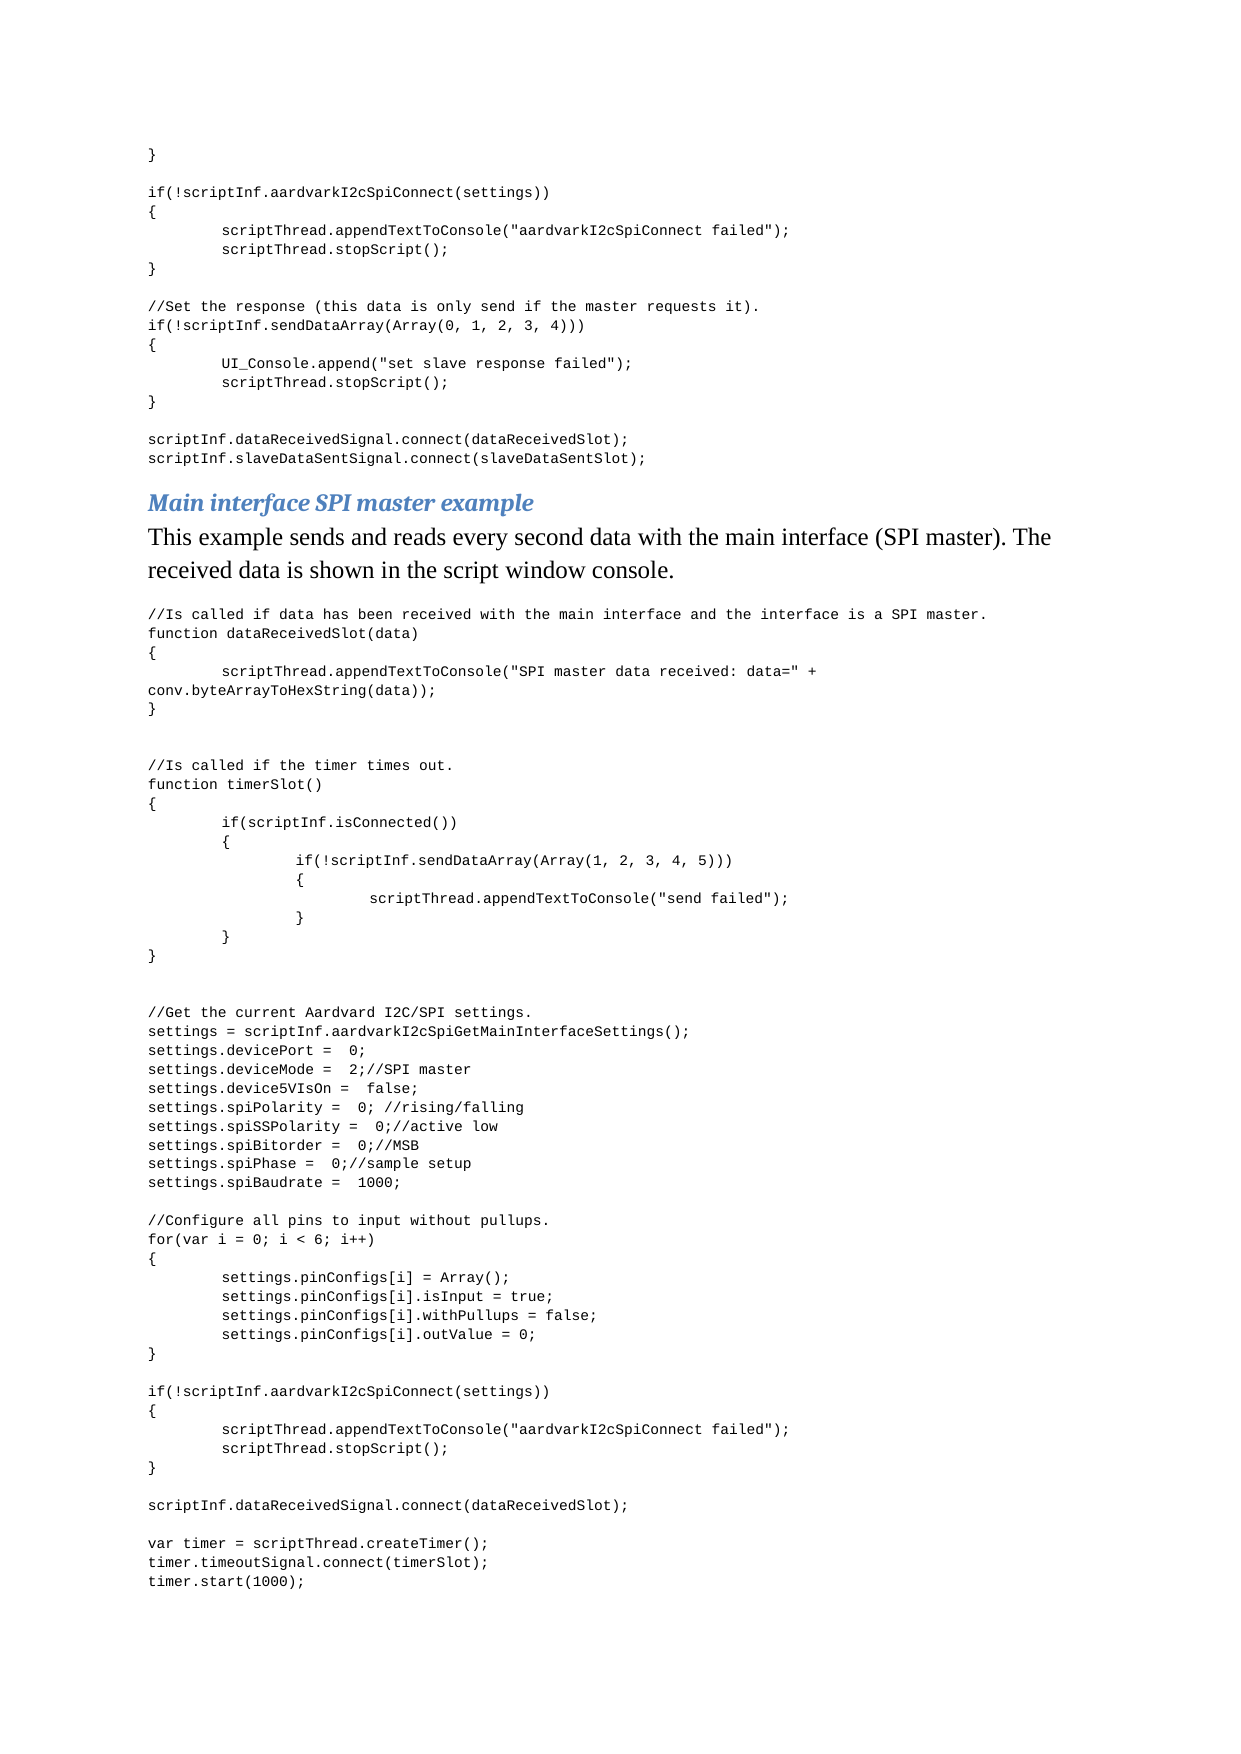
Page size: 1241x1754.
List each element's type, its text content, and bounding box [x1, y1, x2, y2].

text { [148, 834, 1093, 851]
text { [148, 337, 1093, 354]
text } [148, 261, 1093, 278]
text scriptInf.dataReceivedSignal.connect(dataReceivedSlot); [148, 1498, 1093, 1514]
text function timerSlot() [148, 777, 1093, 794]
text settings.pinConfigs[i].isInput = true; [148, 1289, 1093, 1306]
text scriptInf.dataReceivedSignal.connect(dataReceivedSlot); [148, 432, 1093, 448]
text } [148, 148, 1093, 164]
text UI_Console.append("set slave response failed"); [148, 356, 1093, 373]
text if(!scriptInf.sendDataArray(Array(0, 1, 2, 3, 4))) [148, 318, 1093, 335]
text settings = scriptInf.aardvarkI2cSpiGetMainInterfaceSettings(); [148, 1024, 1093, 1041]
text settings.deviceMode = 2;//SPI master [148, 1062, 1093, 1078]
text scriptThread.stopScript(); [148, 1441, 1093, 1458]
text } [148, 1346, 1093, 1363]
text if(scriptInf.isConnected()) [148, 815, 1093, 832]
text { [148, 1403, 1093, 1420]
text if(!scriptInf.aardvarkI2cSpiConnect(settings)) [148, 186, 1093, 202]
text { [148, 204, 1093, 221]
text //Is called if the timer times out. [148, 758, 1093, 775]
text timer.start(1000); [148, 1574, 1093, 1590]
text settings.spiPolarity = 0; //rising/falling [148, 1100, 1093, 1116]
text } [148, 1460, 1093, 1477]
text //Get the current Aardvard I2C/SPI settings. [148, 1005, 1093, 1022]
text settings.spiBaudrate = 1000; [148, 1176, 1093, 1192]
text var timer = scriptThread.createTimer(); [148, 1536, 1093, 1552]
text timer.timeoutSignal.connect(timerSlot); [148, 1555, 1093, 1571]
text } [148, 702, 1093, 718]
text settings.spiBitorder = 0;//MSB [148, 1138, 1093, 1154]
text if(!scriptInf.aardvarkI2cSpiConnect(settings)) [148, 1384, 1093, 1401]
text scriptInf.slaveDataSentSignal.connect(slaveDataSentSlot); [148, 451, 1093, 467]
text settings.pinConfigs[i].outValue = 0; [148, 1327, 1093, 1344]
text settings.spiPhase = 0;//sample setup [148, 1157, 1093, 1173]
text } [148, 948, 1093, 965]
text } [148, 910, 1093, 927]
text scriptThread.stopScript(); [148, 242, 1093, 259]
text settings.devicePort = 0; [148, 1043, 1093, 1059]
text scriptThread.stopScript(); [148, 375, 1093, 392]
text //Configure all pins to input without pullups. [148, 1213, 1093, 1230]
text { [148, 872, 1093, 889]
text settings.pinConfigs[i].withPullups = false; [148, 1308, 1093, 1325]
text scriptThread.appendTextToConsole("aardvarkI2cSpiConnect failed"); [148, 1422, 1093, 1439]
text if(!scriptInf.sendDataArray(Array(1, 2, 3, 4, 5))) [148, 853, 1093, 870]
text } [148, 394, 1093, 411]
text settings.pinConfigs[i] = Array(); [148, 1270, 1093, 1287]
text scriptThread.appendTextToConsole("aardvarkI2cSpiConnect failed"); [148, 223, 1093, 240]
text function dataReceivedSlot(data) [148, 626, 1093, 642]
text settings.spiSSPolarity = 0;//active low [148, 1119, 1093, 1135]
text { [148, 1251, 1093, 1268]
subtitle Main interface SPI master example [148, 489, 1093, 518]
text for(var i = 0; i < 6; i++) [148, 1232, 1093, 1249]
text } [148, 929, 1093, 946]
text { [148, 796, 1093, 813]
text //Set the response (this data is only send if the master requests it). [148, 299, 1093, 316]
text This example sends and reads every second data with the main interface (SPI master). The received data is shown in the script window console. [148, 522, 1093, 584]
text { [148, 645, 1093, 661]
text scriptThread.appendTextToConsole("send failed"); [148, 891, 1093, 908]
text scriptThread.appendTextToConsole("SPI master data received: data=" + conv.byteArrayToHexString(data)); [148, 664, 1093, 699]
text settings.device5VIsOn = false; [148, 1081, 1093, 1097]
text //Is called if data has been received with the main interface and the interface is a SPI master. [148, 607, 1093, 623]
